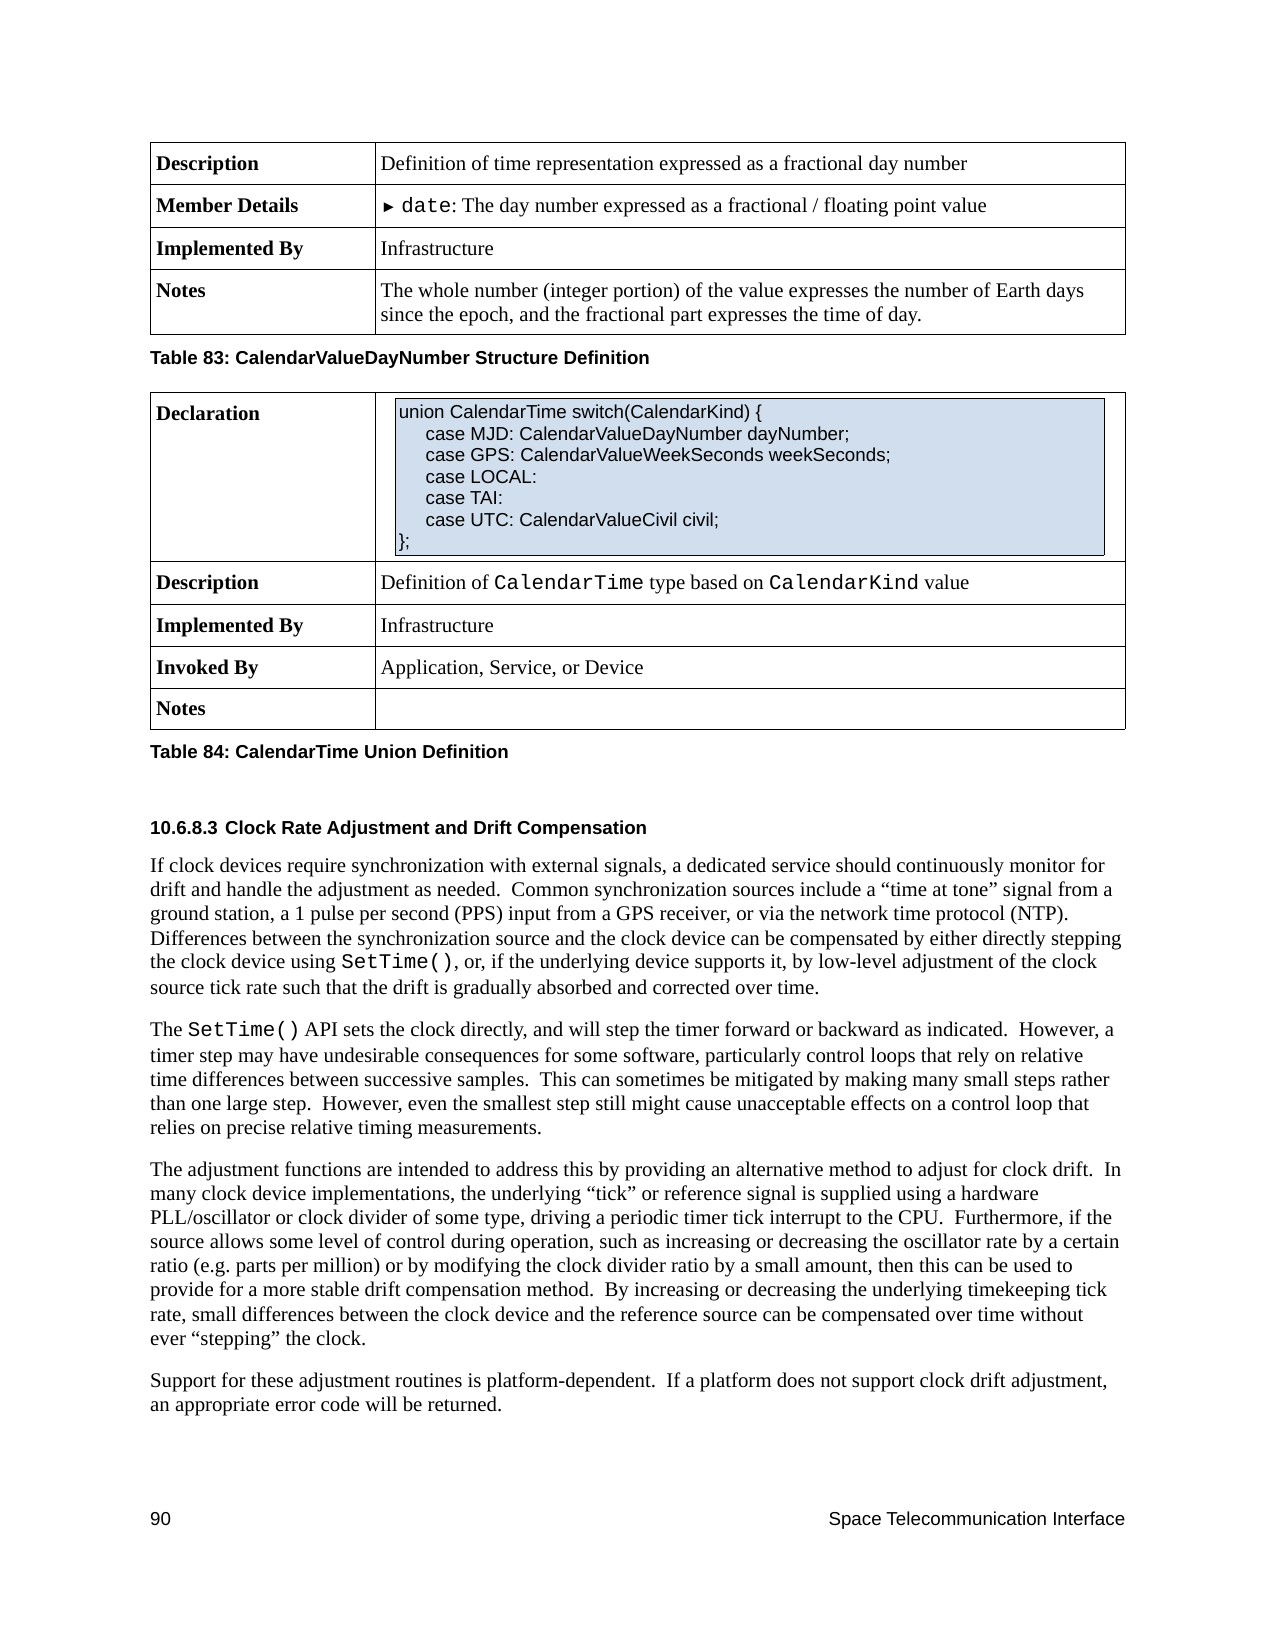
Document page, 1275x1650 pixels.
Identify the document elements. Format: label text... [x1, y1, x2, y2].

table_cell Implemented By [151, 228, 375, 269]
text If clock devices require synchronization with external signals, a dedicated service should continuously monitor for drift and handle the adjustment as needed. Common synchronization sources include a “time at tone” signal from a ground station, a 1 pulse per second (PPS) input from a GPS receiver, or via the network time protocol (NTP). Differences between the synchronization source and the clock device can be compensated by either directly stepping the clock device using SetTime(), or, if the underlying device supports it, by low-level adjustment of the clock source tick rate such that the drift is gradually absorbed and corrected over time. [150, 853, 1125, 999]
text Table 84: CalendarTime Union Definition [150, 741, 1125, 763]
table_cell Member Details [151, 185, 375, 227]
table_cell Description [151, 143, 375, 184]
text Support for these adjustment routines is platform-dependent. If a platform does not support clock drift adjustment, an appropriate error code will be returned. [150, 1367, 1125, 1416]
text Table 83: CalendarValueDayNumber Structure Definition [150, 346, 1125, 368]
table_cell date: The day number expressed as a fractional / floating point value [376, 185, 1125, 227]
table_cell Notes [151, 689, 375, 729]
table_cell Application, Service, or Device [376, 647, 1125, 687]
table_cell Definition of CalendarTime type based on CalendarKind value [376, 562, 1125, 604]
table_header union CalendarTime switch(CalendarKind) { case MJD: CalendarValueDayNumber dayNumber; case GPS: CalendarValueWeekSeconds weekSeconds; case LOCAL: case TAI: case UTC: CalendarValueCivil civil; }; [376, 393, 1125, 561]
table_cell Infrastructure [376, 605, 1125, 646]
table_cell Implemented By [151, 605, 375, 646]
text The adjustment functions are intended to address this by providing an alternative method to adjust for clock drift. In many clock device implementations, the underlying “tick” or reference signal is supplied using a hardware PLL/oscillator or clock divider of some type, driving a periodic timer tick interrupt to the CPU. Furthermore, if the source allows some level of control during operation, such as increasing or decreasing the oscillator rate by a certain ratio (e.g. parts per million) or by modifying the clock divider ratio by a small amount, then this can be used to provide for a more stable drift compensation method. By increasing or decreasing the underlying timekeeping tick rate, small differences between the clock device and the reference source can be compensated over time without ever “stepping” the clock. [150, 1157, 1125, 1349]
subtitle Clock Rate Adjustment and Drift Compensation [150, 817, 1125, 838]
table_cell The whole number (integer portion) of the value expresses the number of Earth days since the epoch, and the fractional part expresses the time of day. [376, 270, 1125, 334]
table_cell Definition of time representation expressed as a fractional day number [376, 143, 1125, 184]
table_cell Notes [151, 270, 375, 334]
text The SetTime() API sets the clock directly, and will step the timer forward or backward as indicated. However, a timer step may have undesirable consequences for some software, particularly control loops that rely on relative time differences between successive samples. This can sometimes be mitigated by making many small steps rather than one large step. However, even the smallest step still might cause unacceptable effects on a control loop that relies on precise relative timing measurements. [150, 1017, 1125, 1139]
table_header Declaration [151, 393, 375, 561]
table_cell Invoked By [151, 647, 375, 687]
table_cell Infrastructure [376, 228, 1125, 269]
table_cell Description [151, 562, 375, 604]
table_cell [376, 689, 1125, 729]
